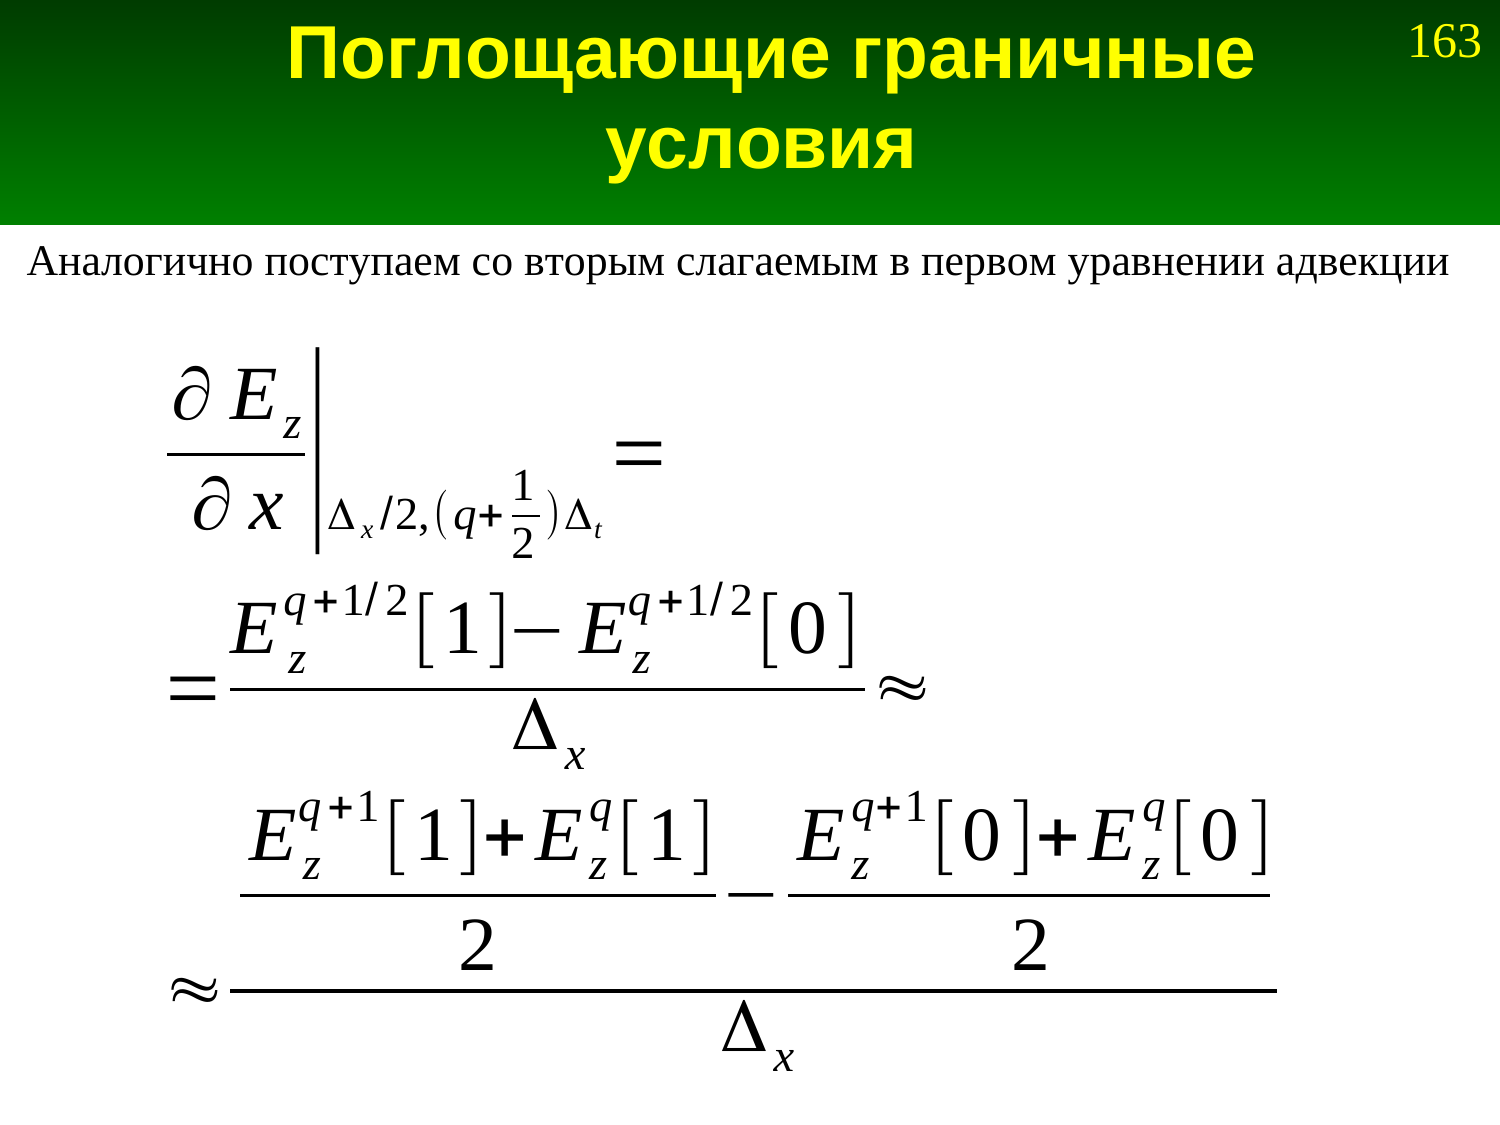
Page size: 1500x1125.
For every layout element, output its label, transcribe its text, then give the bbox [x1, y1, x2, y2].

title Поглощающие граничные условия [123, 0, 1399, 192]
chart [142, 342, 1302, 1082]
text_box Аналогично поступаем со вторым слагаемым в первом уравнении адвекции [11, 224, 1487, 300]
